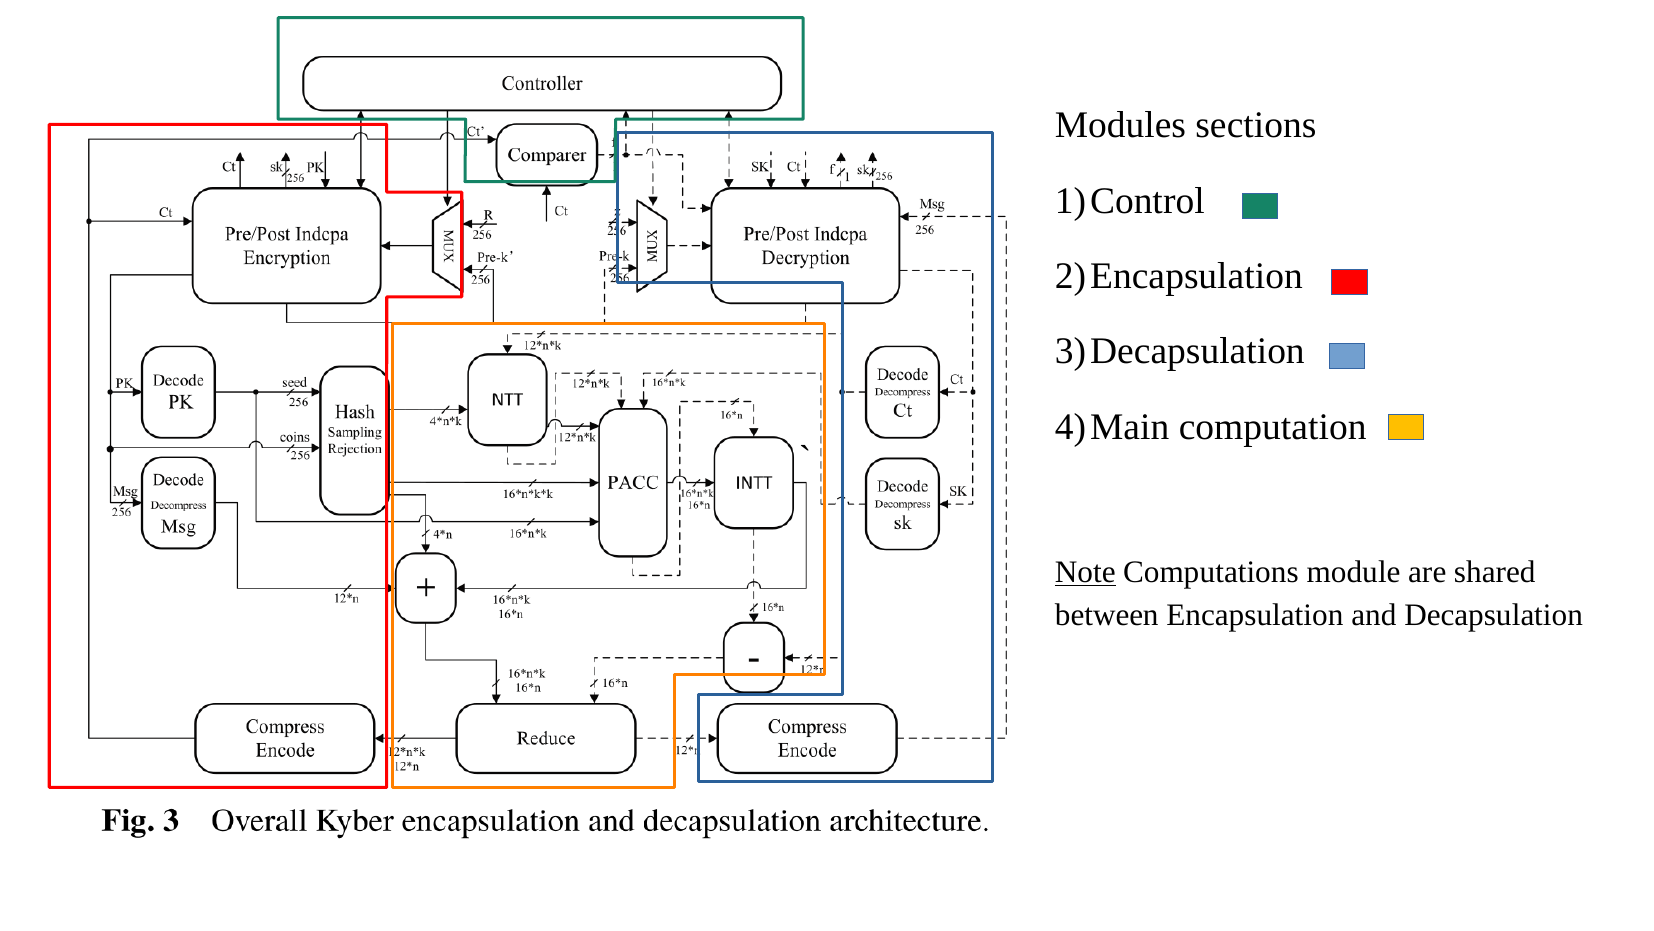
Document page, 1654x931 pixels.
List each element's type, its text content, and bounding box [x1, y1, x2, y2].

text_box [1388, 414, 1424, 440]
text_box ` [617, 132, 993, 782]
text_box [1329, 343, 1365, 369]
picture [280, 37, 801, 180]
text_box [1242, 193, 1278, 219]
text_box Modules sections Control Encapsulation Decapsulation Main computation Note Computations module are shared between Encapsulation and Decapsulation [1039, 86, 1640, 640]
picture [29, 37, 1029, 854]
text_box [1331, 269, 1368, 295]
